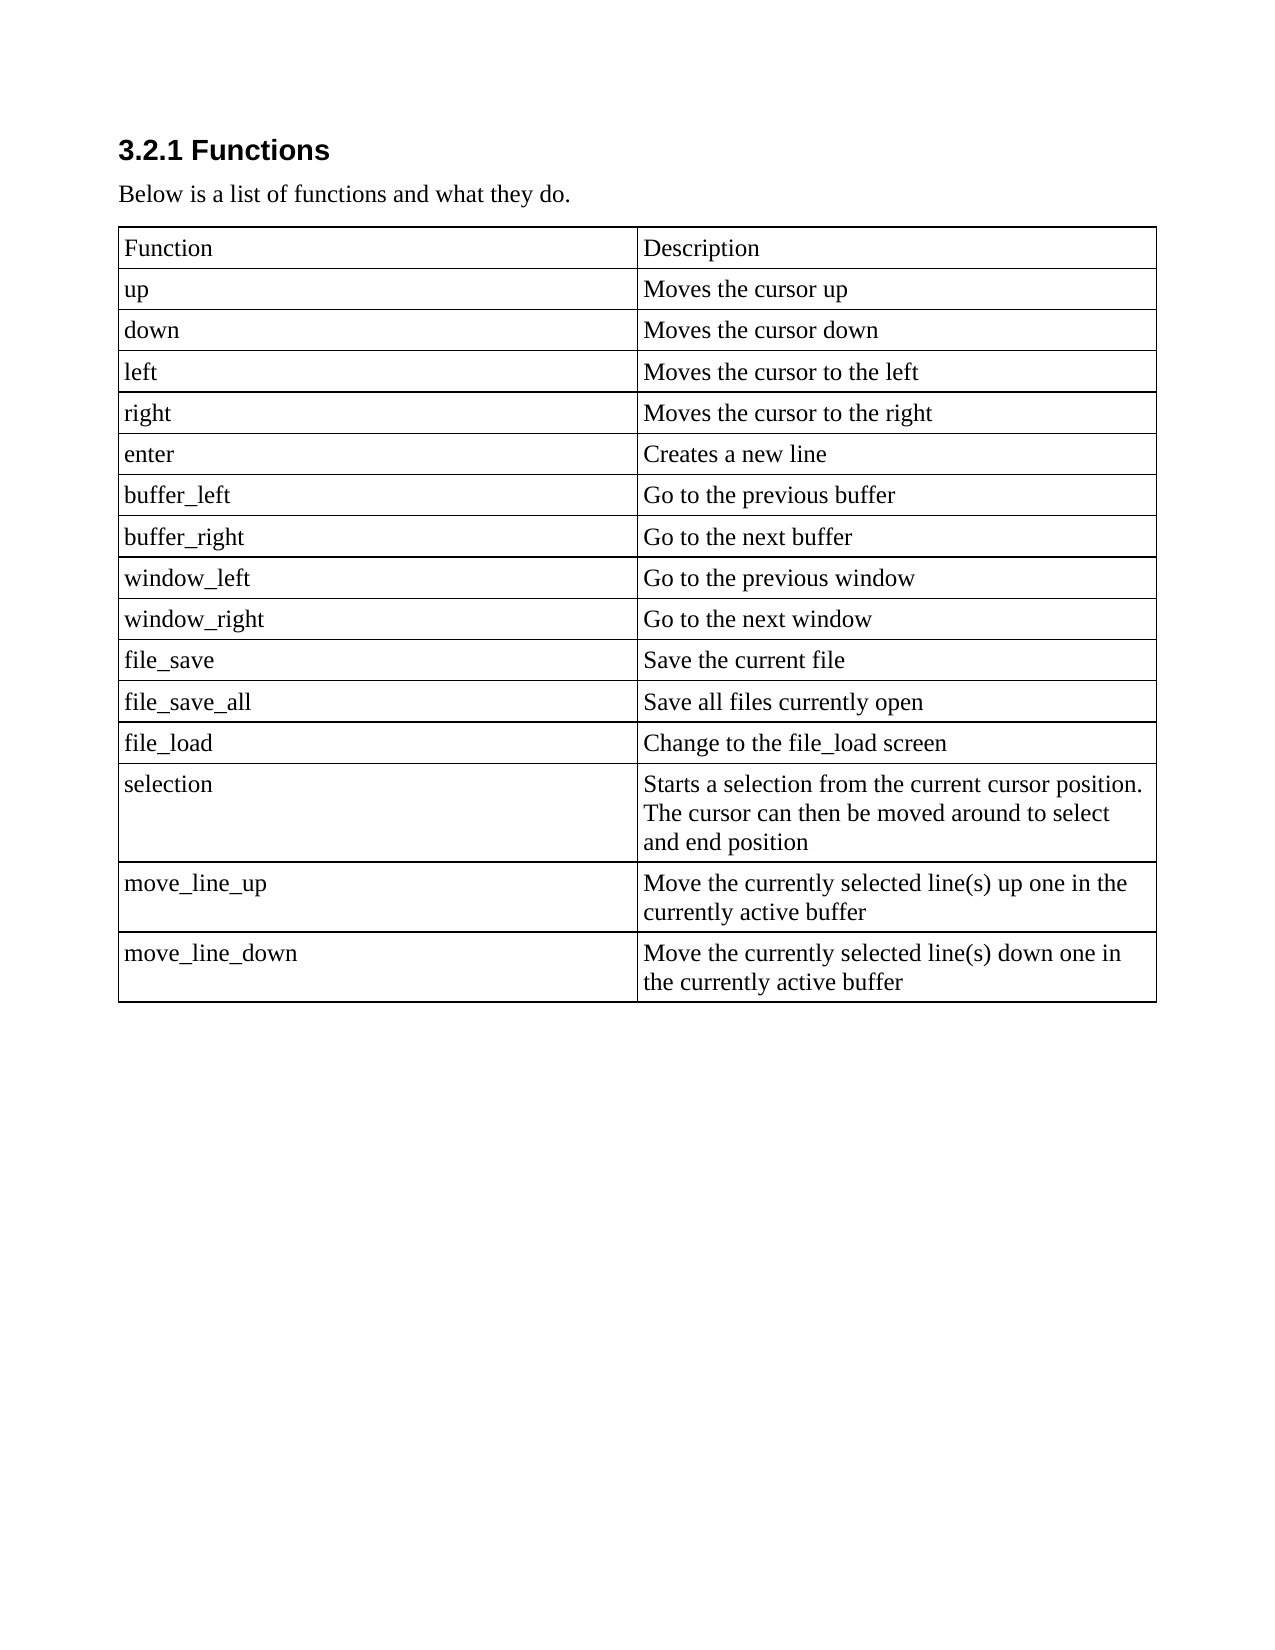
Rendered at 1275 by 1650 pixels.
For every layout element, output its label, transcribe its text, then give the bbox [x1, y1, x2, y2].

table_cell enter [119, 434, 637, 474]
table_cell Go to the next buffer [638, 516, 1156, 556]
table_header Function [119, 228, 637, 268]
table_cell window_right [119, 599, 637, 639]
table_cell Save all files currently open [638, 681, 1156, 721]
table_cell file_save [119, 640, 637, 680]
table_cell left [119, 351, 637, 391]
subtitle 3.2.1 Functions [118, 133, 1157, 166]
table_cell Moves the cursor to the right [638, 393, 1156, 433]
table_cell Move the currently selected line(s) up one in the currently active buffer [638, 863, 1156, 931]
text Below is a list of functions and what they do. [118, 179, 1157, 207]
table_cell Moves the cursor up [638, 269, 1156, 309]
table_cell Creates a new line [638, 434, 1156, 474]
table_cell buffer_left [119, 475, 637, 515]
table_cell Starts a selection from the current cursor position. The cursor can then be moved around to select and end position [638, 764, 1156, 861]
table_cell down [119, 310, 637, 350]
table_cell file_load [119, 723, 637, 763]
table_cell selection [119, 764, 637, 861]
table_cell Go to the previous window [638, 558, 1156, 598]
table_cell window_left [119, 558, 637, 598]
table_cell Moves the cursor down [638, 310, 1156, 350]
table_cell Save the current file [638, 640, 1156, 680]
table_cell move_line_up [119, 863, 637, 931]
table_header Description [638, 228, 1156, 268]
table_cell Move the currently selected line(s) down one in the currently active buffer [638, 933, 1156, 1001]
table_cell up [119, 269, 637, 309]
table_cell Go to the previous buffer [638, 475, 1156, 515]
table_cell right [119, 393, 637, 433]
table_cell Go to the next window [638, 599, 1156, 639]
table_cell file_save_all [119, 681, 637, 721]
table_cell buffer_right [119, 516, 637, 556]
table_cell move_line_down [119, 933, 637, 1001]
table_cell Moves the cursor to the left [638, 351, 1156, 391]
table_cell Change to the file_load screen [638, 723, 1156, 763]
